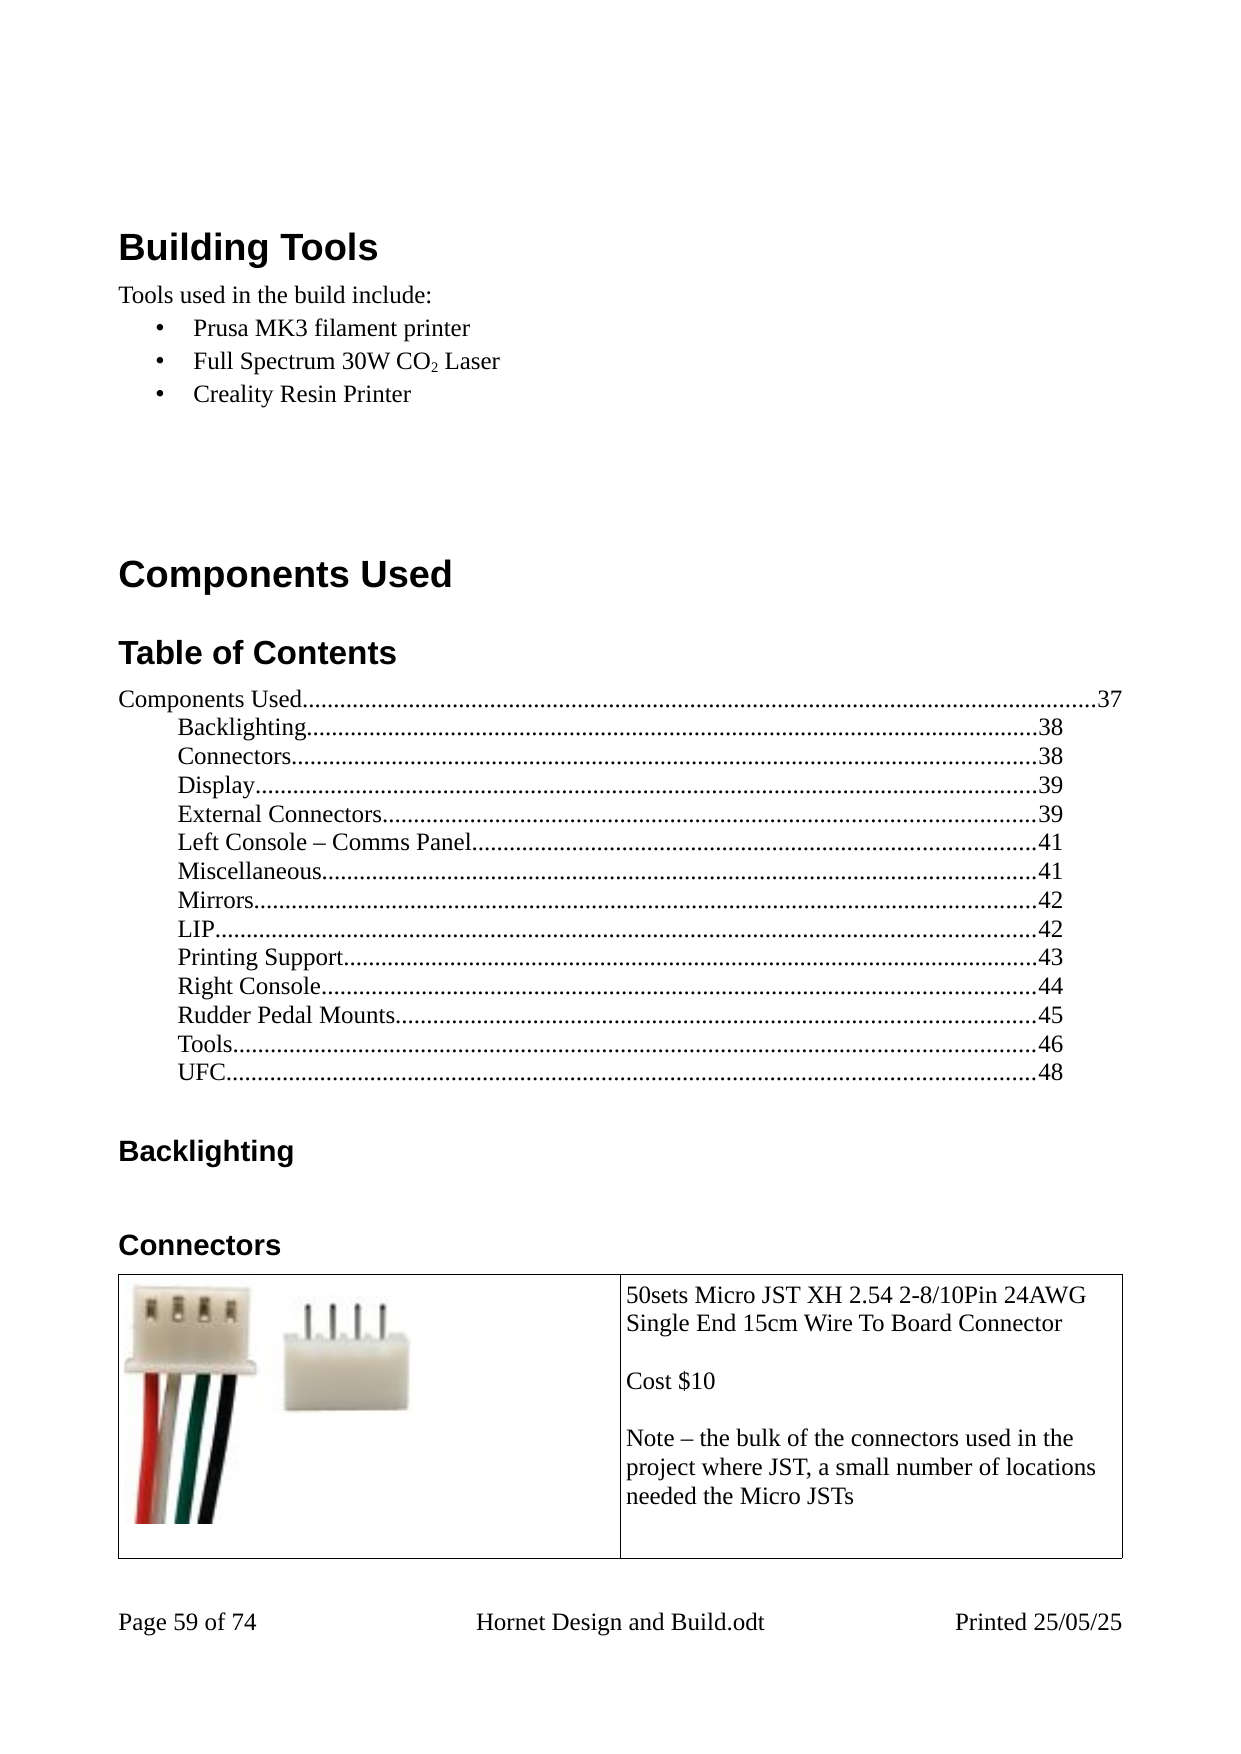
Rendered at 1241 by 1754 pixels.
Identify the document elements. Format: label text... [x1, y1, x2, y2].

text LIP 42 [177, 914, 1122, 942]
text Left Console – Comms Panel 41 [177, 827, 1122, 856]
text Printing Support 43 [177, 942, 1122, 971]
picture [123, 1279, 416, 1524]
subtitle Table of Contents [118, 633, 1122, 671]
subtitle Components Used [118, 552, 1122, 595]
list Creality Resin Printer [156, 379, 1122, 408]
table_header [119, 1275, 620, 1558]
text Backlighting 38 [177, 712, 1122, 741]
text UFC 48 [177, 1057, 1122, 1086]
text Tools used in the build include: [118, 280, 1122, 309]
subtitle Building Tools [118, 224, 1122, 268]
text External Connectors 39 [177, 799, 1122, 827]
text Miscellaneous 41 [177, 856, 1122, 885]
table_header 50sets Micro JST XH 2.54 2-8/10Pin 24AWG Single End 15cm Wire To Board Connector Cost $10 Note – the bulk of the connectors used in the project where JST, a small number of locations needed the Micro JSTs [621, 1275, 1122, 1558]
list Full Spectrum 30W CO2 Laser [156, 346, 1122, 375]
text Tools 46 [177, 1029, 1122, 1057]
text Components Used 37 [118, 684, 1122, 712]
text Connectors 38 [177, 741, 1122, 770]
subtitle Backlighting [118, 1134, 1122, 1168]
text Mirrors 42 [177, 885, 1122, 914]
text Rudder Pedal Mounts 45 [177, 1000, 1122, 1029]
text Right Console 44 [177, 971, 1122, 1000]
text Display 39 [177, 770, 1122, 799]
list Prusa MK3 filament printer [156, 313, 1122, 342]
subtitle Connectors [118, 1228, 1122, 1261]
